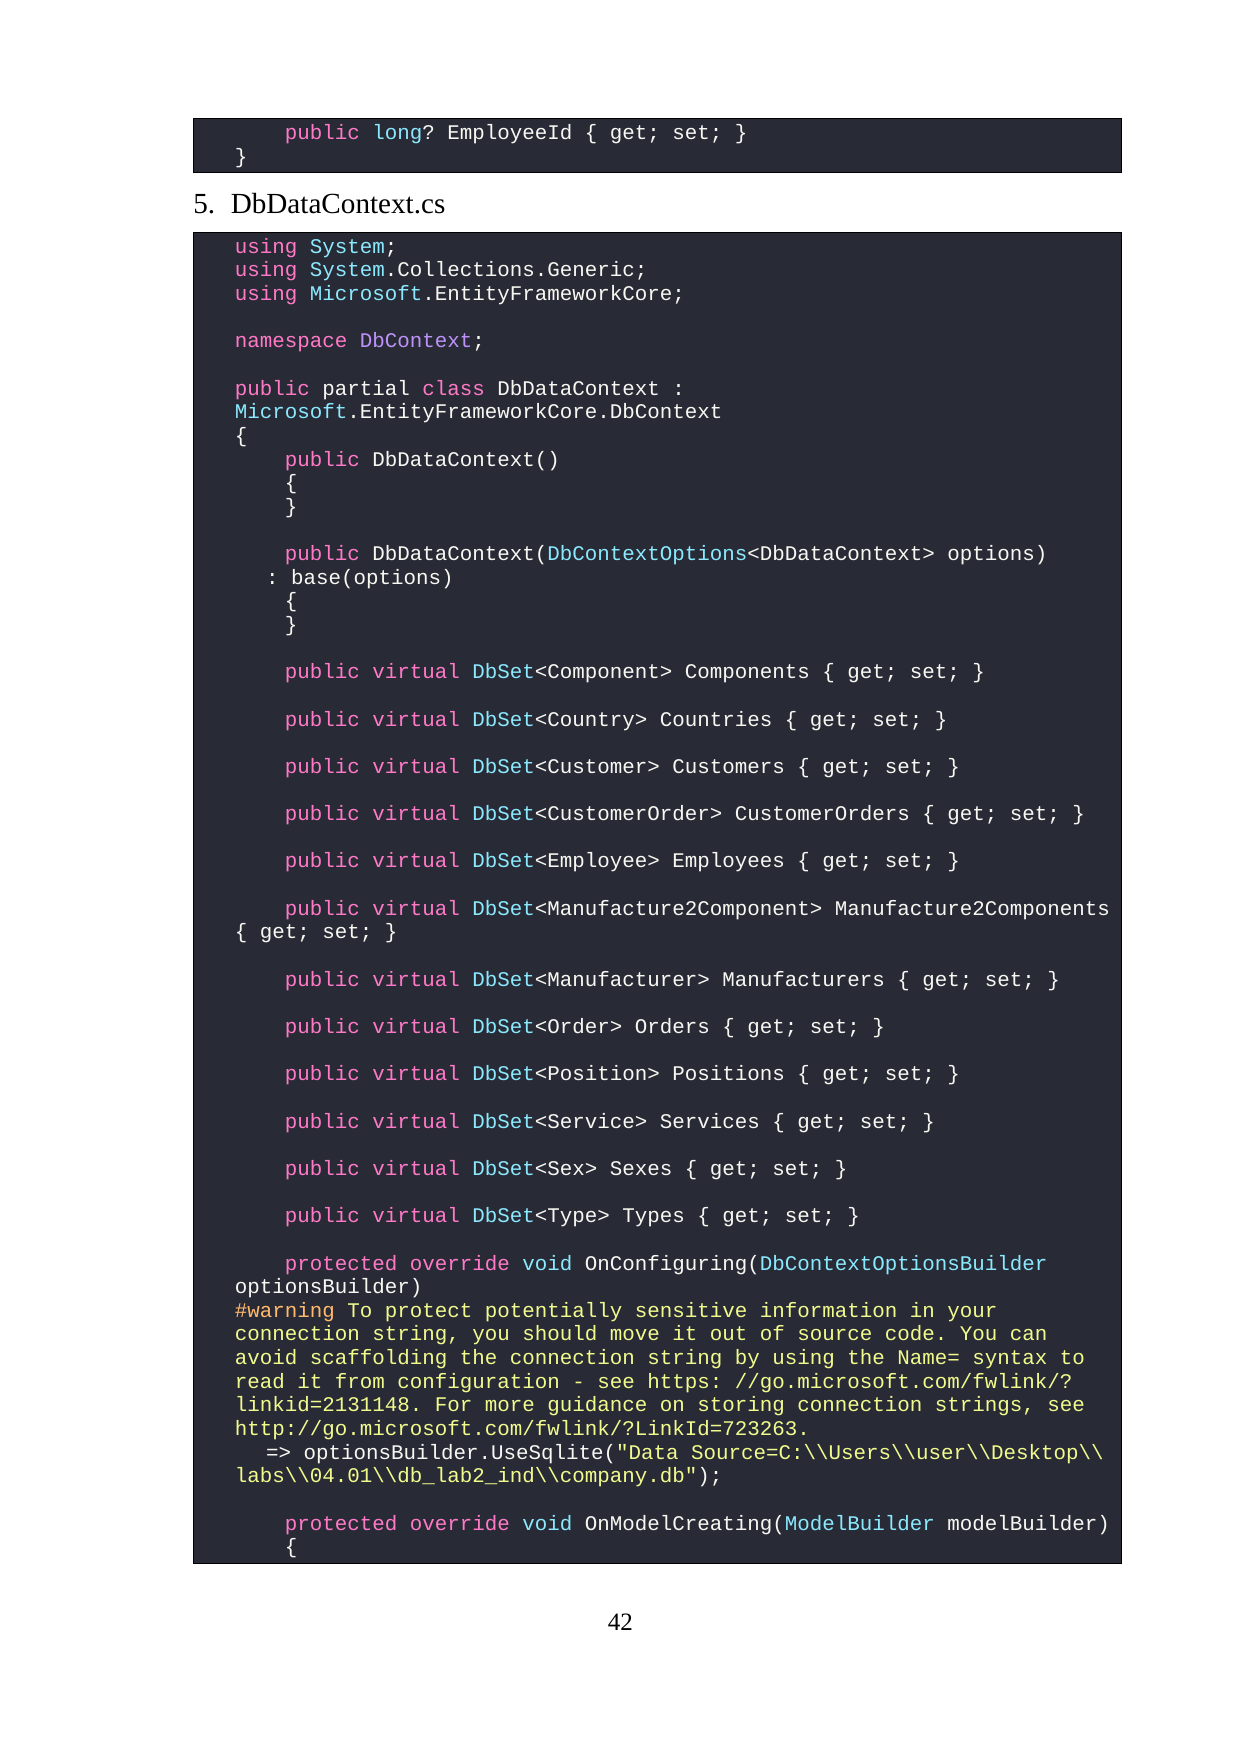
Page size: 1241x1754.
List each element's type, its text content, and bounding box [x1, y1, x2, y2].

list public virtual DbSet<Customer> Customers { get; set; } [194, 752, 1121, 776]
list public DbDataContext(DbContextOptions<DbDataContext> options) [194, 539, 1121, 563]
list { [194, 468, 1121, 492]
list { [194, 1532, 1121, 1563]
list } [194, 142, 1121, 172]
list public virtual DbSet<Component> Components { get; set; } [194, 657, 1121, 681]
list public virtual DbSet<Type> Types { get; set; } [194, 1201, 1121, 1225]
list public partial class DbDataContext : Microsoft.EntityFrameworkCore.DbContext [194, 374, 1121, 421]
list : base(options) [194, 563, 1121, 586]
list } [194, 492, 1121, 516]
list public virtual DbSet<Order> Orders { get; set; } [194, 1012, 1121, 1036]
list namespace DbContext; [194, 326, 1121, 350]
list { [194, 421, 1121, 444]
list public virtual DbSet<Employee> Employees { get; set; } [194, 847, 1121, 870]
list public DbDataContext() [194, 444, 1121, 468]
list public virtual DbSet<Service> Services { get; set; } [194, 1107, 1121, 1130]
list using System; [194, 233, 1121, 255]
list => optionsBuilder.UseSqlite("Data Source=C:\\Users\\user\\Desktop\\labs\\04.01\\db_lab2_ind\\company.db"); [194, 1438, 1121, 1485]
list protected override void OnConfiguring(DbContextOptionsBuilder optionsBuilder) [194, 1248, 1121, 1296]
list public virtual DbSet<Sex> Sexes { get; set; } [194, 1154, 1121, 1178]
list public virtual DbSet<Manufacture2Component> Manufacture2Components { get; set; } [194, 894, 1121, 941]
list using Microsoft.EntityFrameworkCore; [194, 279, 1121, 303]
list { [194, 586, 1121, 610]
list public virtual DbSet<Position> Positions { get; set; } [194, 1059, 1121, 1083]
list public long? EmployeeId { get; set; } [194, 119, 1121, 142]
list DbDataContext.cs [193, 186, 1122, 219]
list #warning To protect potentially sensitive information in your connection string, you should move it out of source code. You can avoid scaffolding the connection string by using the Name= syntax to read it from configuration - see https: //go.microsoft.com/fwlink/?linkid=2131148. For more guidance on storing connection strings, see http://go.microsoft.com/fwlink/?LinkId=723263. [194, 1296, 1121, 1438]
list } [194, 610, 1121, 634]
list public virtual DbSet<Manufacturer> Manufacturers { get; set; } [194, 965, 1121, 988]
list protected override void OnModelCreating(ModelBuilder modelBuilder) [194, 1509, 1121, 1532]
list using System.Collections.Generic; [194, 255, 1121, 279]
list public virtual DbSet<CustomerOrder> CustomerOrders { get; set; } [194, 799, 1121, 823]
list public virtual DbSet<Country> Countries { get; set; } [194, 705, 1121, 728]
